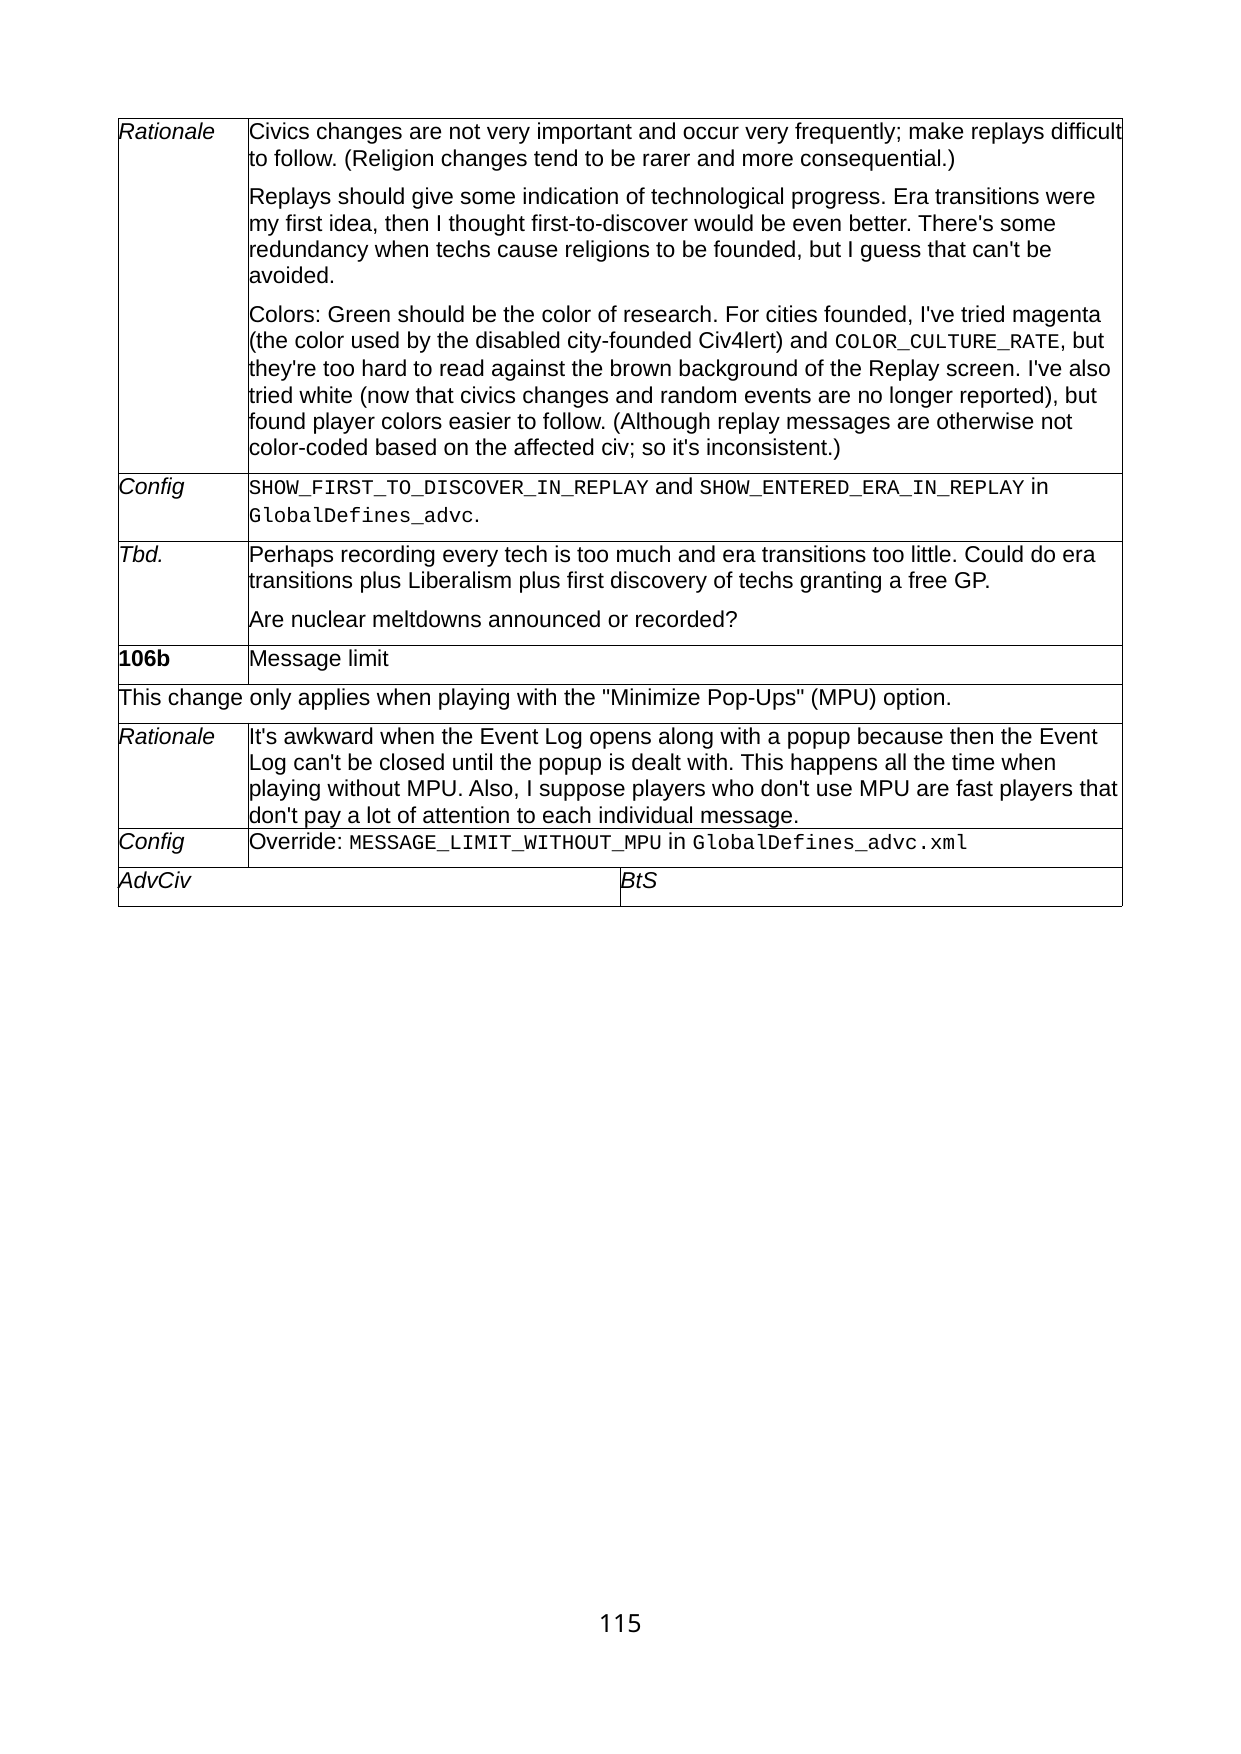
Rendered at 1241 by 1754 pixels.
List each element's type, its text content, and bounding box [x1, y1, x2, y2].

table_cell Rationale [119, 119, 248, 473]
table_cell Config [119, 829, 248, 867]
table_cell SHOW_FIRST_TO_DISCOVER_IN_REPLAY and SHOW_ENTERED_ERA_IN_REPLAY in GlobalDefines_advc. [249, 474, 1122, 541]
table_cell Tbd. [119, 542, 248, 645]
table_cell AdvCiv [119, 868, 620, 906]
table_cell This change only applies when playing with the "Minimize Pop-Ups" (MPU) option. [119, 685, 1122, 723]
table_cell Perhaps recording every tech is too much and era transitions too little. Could do era transitions plus Liberalism plus first discovery of techs granting a free GP. Are nuclear meltdowns announced or recorded? [249, 542, 1122, 645]
table_cell Rationale [119, 724, 248, 828]
table_cell 106b [119, 646, 248, 684]
table_cell BtS [621, 868, 1122, 906]
table_cell Override: MESSAGE_LIMIT_WITHOUT_MPU in GlobalDefines_advc.xml [249, 829, 1122, 867]
table_cell Civics changes are not very important and occur very frequently; make replays difficult to follow. (Religion changes tend to be rarer and more consequential.) Replays should give some indication of technological progress. Era transitions were my first idea, then I thought first-to-discover would be even better. There's some redundancy when techs cause religions to be founded, but I guess that can't be avoided. Colors: Green should be the color of research. For cities founded, I've tried magenta (the color used by the disabled city-founded Civ4lert) and COLOR_CULTURE_RATE, but they're too hard to read against the brown background of the Replay screen. I've also tried white (now that civics changes and random events are no longer reported), but found player colors easier to follow. (Although replay messages are otherwise not color-coded based on the affected civ; so it's inconsistent.) [249, 119, 1122, 473]
table_cell It's awkward when the Event Log opens along with a popup because then the Event Log can't be closed until the popup is dealt with. This happens all the time when playing without MPU. Also, I suppose players who don't use MPU are fast players that don't pay a lot of attention to each individual message. [249, 724, 1122, 828]
table_cell Message limit [249, 646, 1122, 684]
table_cell Config [119, 474, 248, 541]
